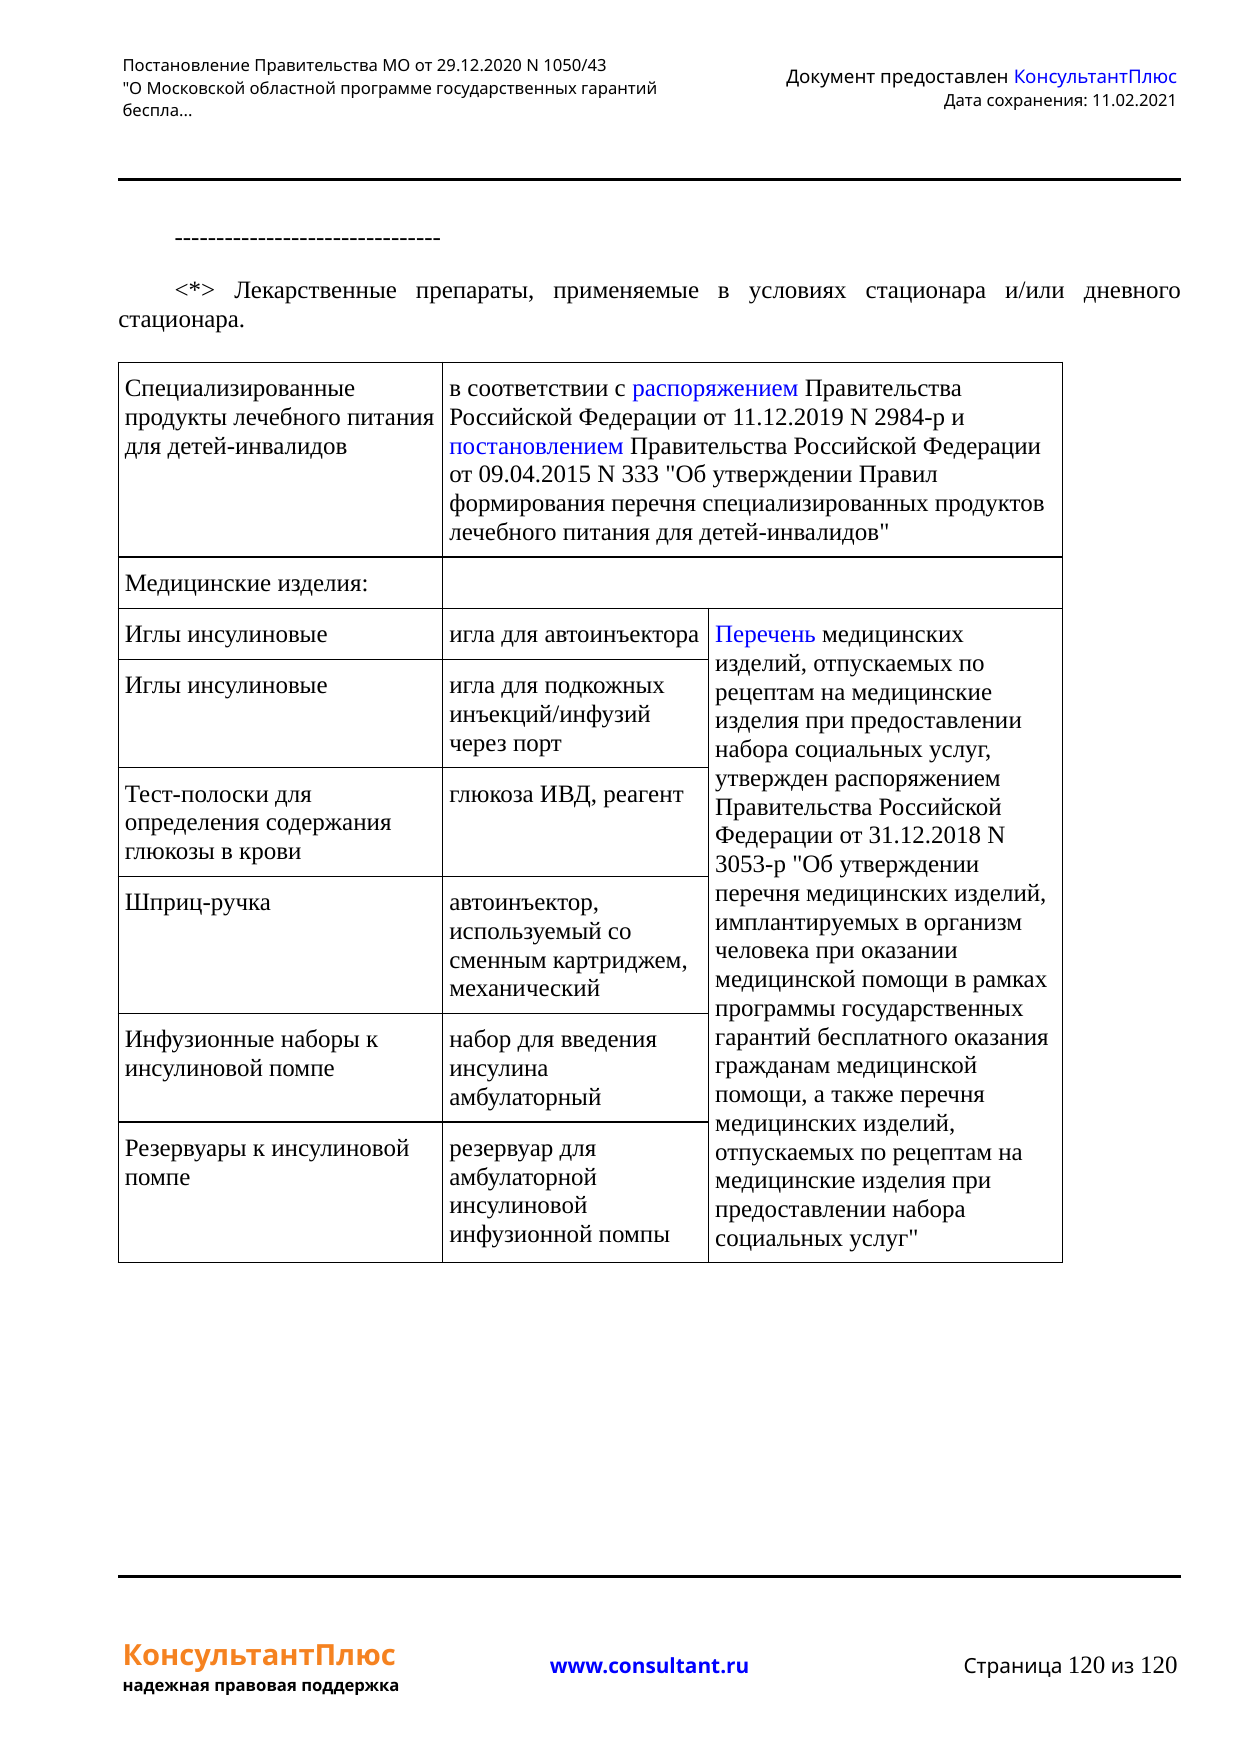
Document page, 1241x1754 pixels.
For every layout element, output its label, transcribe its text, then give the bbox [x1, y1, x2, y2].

text <*> Лекарственные препараты, применяемые в условиях стационара и/или дневного стационара. [118, 275, 1181, 333]
table_cell Медицинские изделия: [119, 558, 442, 607]
table_cell глюкоза ИВД, реагент [443, 768, 708, 876]
table_cell игла для подкожных инъекций/инфузий через порт [443, 660, 708, 767]
table_cell Иглы инсулиновые [119, 660, 442, 767]
table_cell набор для введения инсулина амбулаторный [443, 1014, 708, 1121]
table_cell автоинъектор, используемый со сменным картриджем, механический [443, 877, 708, 1013]
table_cell игла для автоинъектора [443, 609, 708, 658]
table_cell [443, 558, 1062, 607]
table_header в соответствии с распоряжением Правительства Российской Федерации от 11.12.2019 N 2984-р и постановлением Правительства Российской Федерации от 09.04.2015 N 333 "Об утверждении Правил формирования перечня специализированных продуктов лечебного питания для детей-инвалидов" [443, 363, 1062, 556]
text -------------------------------- [118, 222, 1181, 250]
table_header Специализированные продукты лечебного питания для детей-инвалидов [119, 363, 442, 556]
table_cell резервуар для амбулаторной инсулиновой инфузионной помпы [443, 1123, 708, 1262]
table_cell Иглы инсулиновые [119, 609, 442, 658]
table_cell Шприц-ручка [119, 877, 442, 1013]
table_cell Тест-полоски для определения содержания глюкозы в крови [119, 768, 442, 876]
table_cell Инфузионные наборы к инсулиновой помпе [119, 1014, 442, 1121]
table_cell Резервуары к инсулиновой помпе [119, 1123, 442, 1262]
table_cell Перечень медицинских изделий, отпускаемых по рецептам на медицинские изделия при предоставлении набора социальных услуг, утвержден распоряжением Правительства Российской Федерации от 31.12.2018 N 3053-р "Об утверждении перечня медицинских изделий, имплантируемых в организм человека при оказании медицинской помощи в рамках программы государственных гарантий бесплатного оказания гражданам медицинской помощи, а также перечня медицинских изделий, отпускаемых по рецептам на медицинские изделия при предоставлении набора социальных услуг" [709, 609, 1062, 1262]
